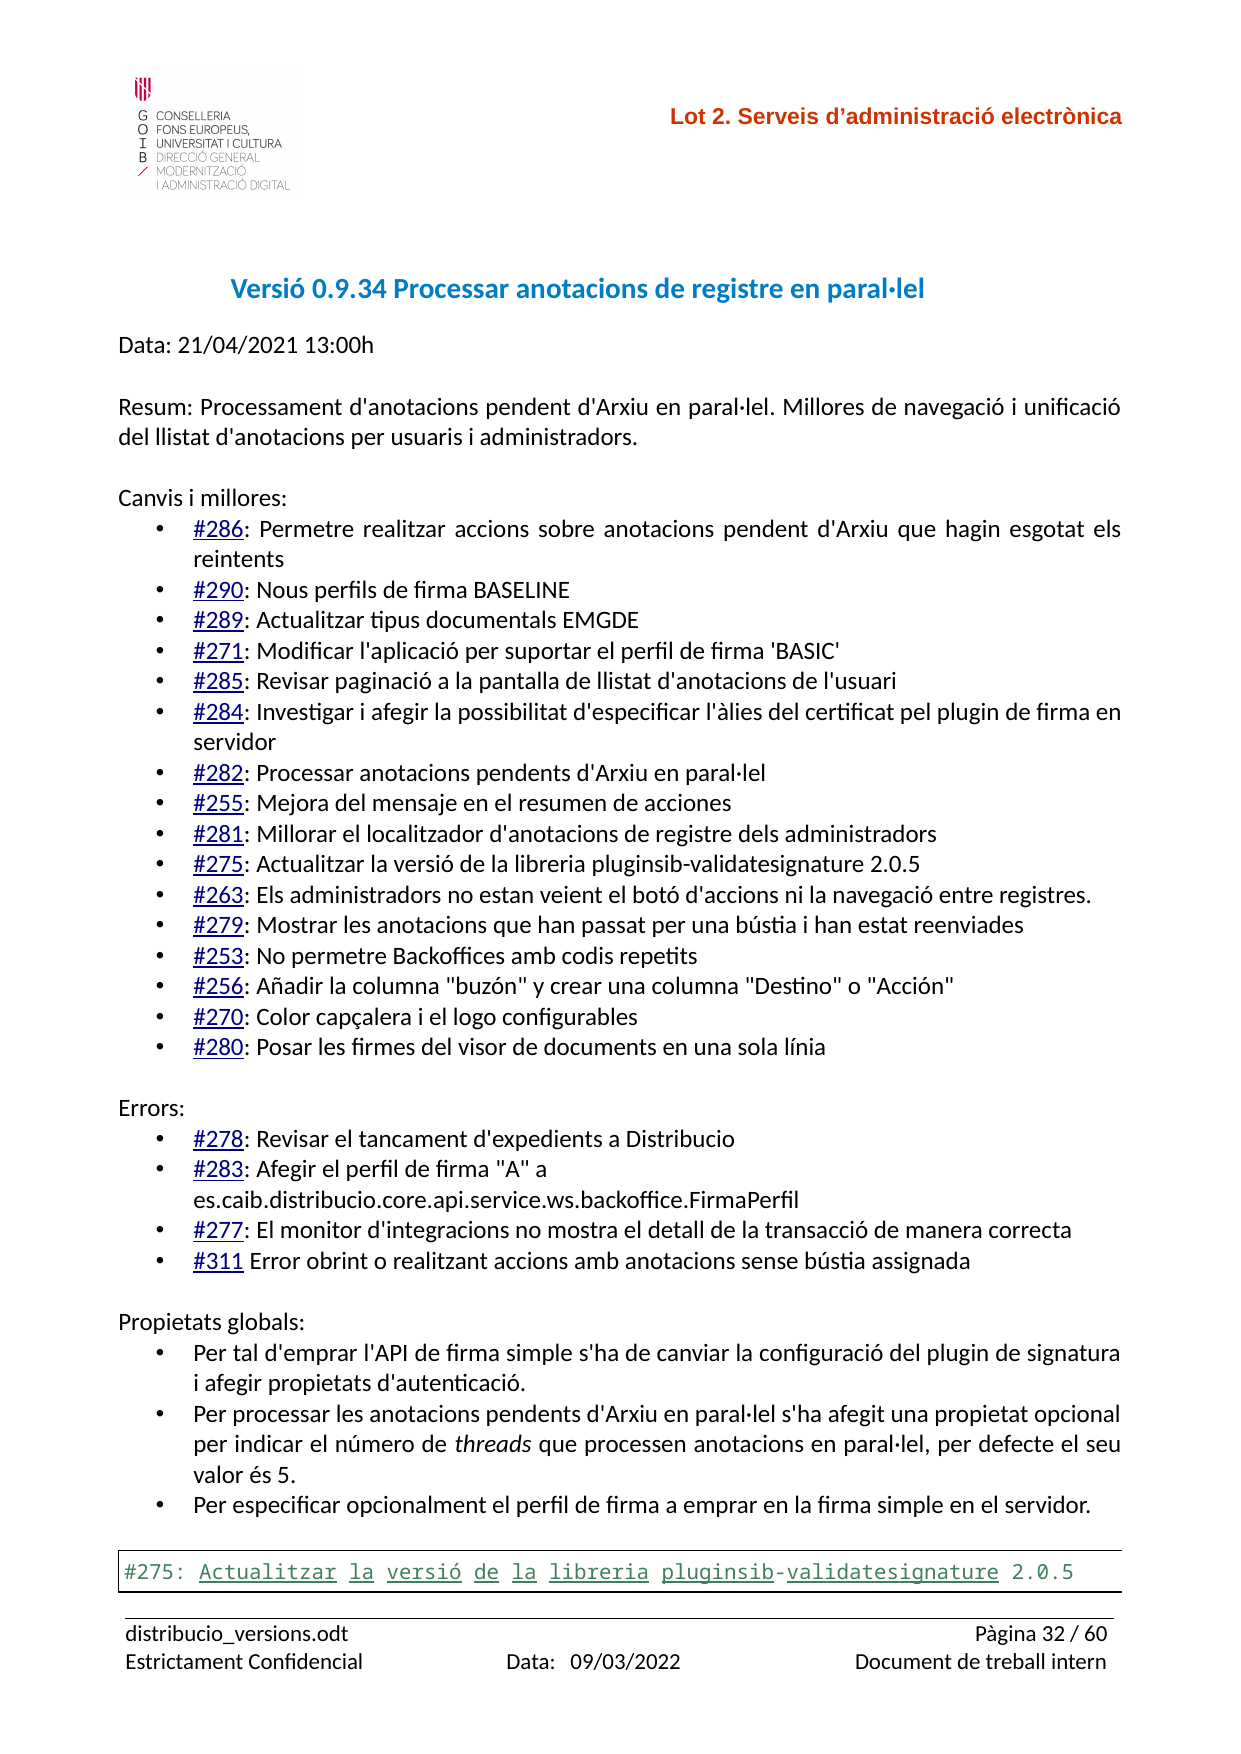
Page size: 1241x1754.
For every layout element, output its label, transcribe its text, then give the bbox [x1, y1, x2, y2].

text Data: 21/04/2021 13:00h [118, 329, 1122, 360]
list Per especificar opcionalment el perfil de firma a emprar en la firma simple en el servidor. [156, 1489, 1122, 1520]
list #278: Revisar el tancament d'expedients a Distribucio [156, 1123, 1122, 1154]
table_header #275: Actualitzar la versió de la libreria pluginsib-validatesignature 2.0.5 [119, 1551, 1122, 1591]
list #255: Mejora del mensaje en el resumen de acciones [156, 787, 1122, 818]
list #279: Mostrar les anotacions que han passat per una bústia i han estat reenviades [156, 909, 1122, 940]
list #311 Error obrint o realitzant accions amb anotacions sense bústia assignada [156, 1245, 1122, 1276]
list #284: Investigar i afegir la possibilitat d'especificar l'àlies del certificat pel plugin de firma en servidor [156, 696, 1122, 757]
list Per processar les anotacions pendents d'Arxiu en paral·lel s'ha afegit una propietat opcional per indicar el número de threads que processen anotacions en paral·lel, per defecte el seu valor és 5. [156, 1398, 1122, 1489]
list #271: Modificar l'aplicació per suportar el perfil de firma 'BASIC' [156, 635, 1122, 665]
list #277: El monitor d'integracions no mostra el detall de la transacció de manera correcta [156, 1215, 1122, 1245]
list #263: Els administradors no estan veient el botó d'accions ni la navegació entre registres. [156, 879, 1122, 909]
text Canvis i millores: [118, 482, 1122, 513]
list #253: No permetre Backoffices amb codis repetits [156, 940, 1122, 971]
list #256: Añadir la columna "buzón" y crear una columna "Destino" o "Acción" [156, 971, 1122, 1001]
list #270: Color capçalera i el logo configurables [156, 1001, 1122, 1032]
text Errors: [118, 1093, 1122, 1123]
text Resum: Processament d'anotacions pendent d'Arxiu en paral·lel. Millores de navegació i unificació del llistat d'anotacions per usuaris i administradors. [118, 391, 1122, 452]
list #286: Permetre realitzar accions sobre anotacions pendent d'Arxiu que hagin esgotat els reintents [156, 513, 1122, 574]
picture [126, 70, 299, 197]
list #285: Revisar paginació a la pantalla de llistat d'anotacions de l'usuari [156, 665, 1122, 696]
list #282: Processar anotacions pendents d'Arxiu en paral·lel [156, 757, 1122, 787]
text Propietats globals: [118, 1306, 1122, 1337]
list Per tal d'emprar l'API de firma simple s'ha de canviar la configuració del plugin de signatura i afegir propietats d'autenticació. [156, 1337, 1122, 1398]
list #280: Posar les firmes del visor de documents en una sola línia [156, 1032, 1122, 1062]
list #283: Afegir el perfil de firma "A" a es.caib.distribucio.core.api.service.ws.backoffice.FirmaPerfil [156, 1154, 1122, 1215]
list #281: Millorar el localitzador d'anotacions de registre dels administradors [156, 818, 1122, 848]
list #289: Actualitzar tipus documentals EMGDE [156, 604, 1122, 635]
list #290: Nous perfils de firma BASELINE [156, 574, 1122, 604]
list #275: Actualitzar la versió de la libreria pluginsib-validatesignature 2.0.5 [156, 848, 1122, 879]
subtitle Versió 0.9.34 Processar anotacions de registre en paral·lel [153, 270, 1122, 306]
